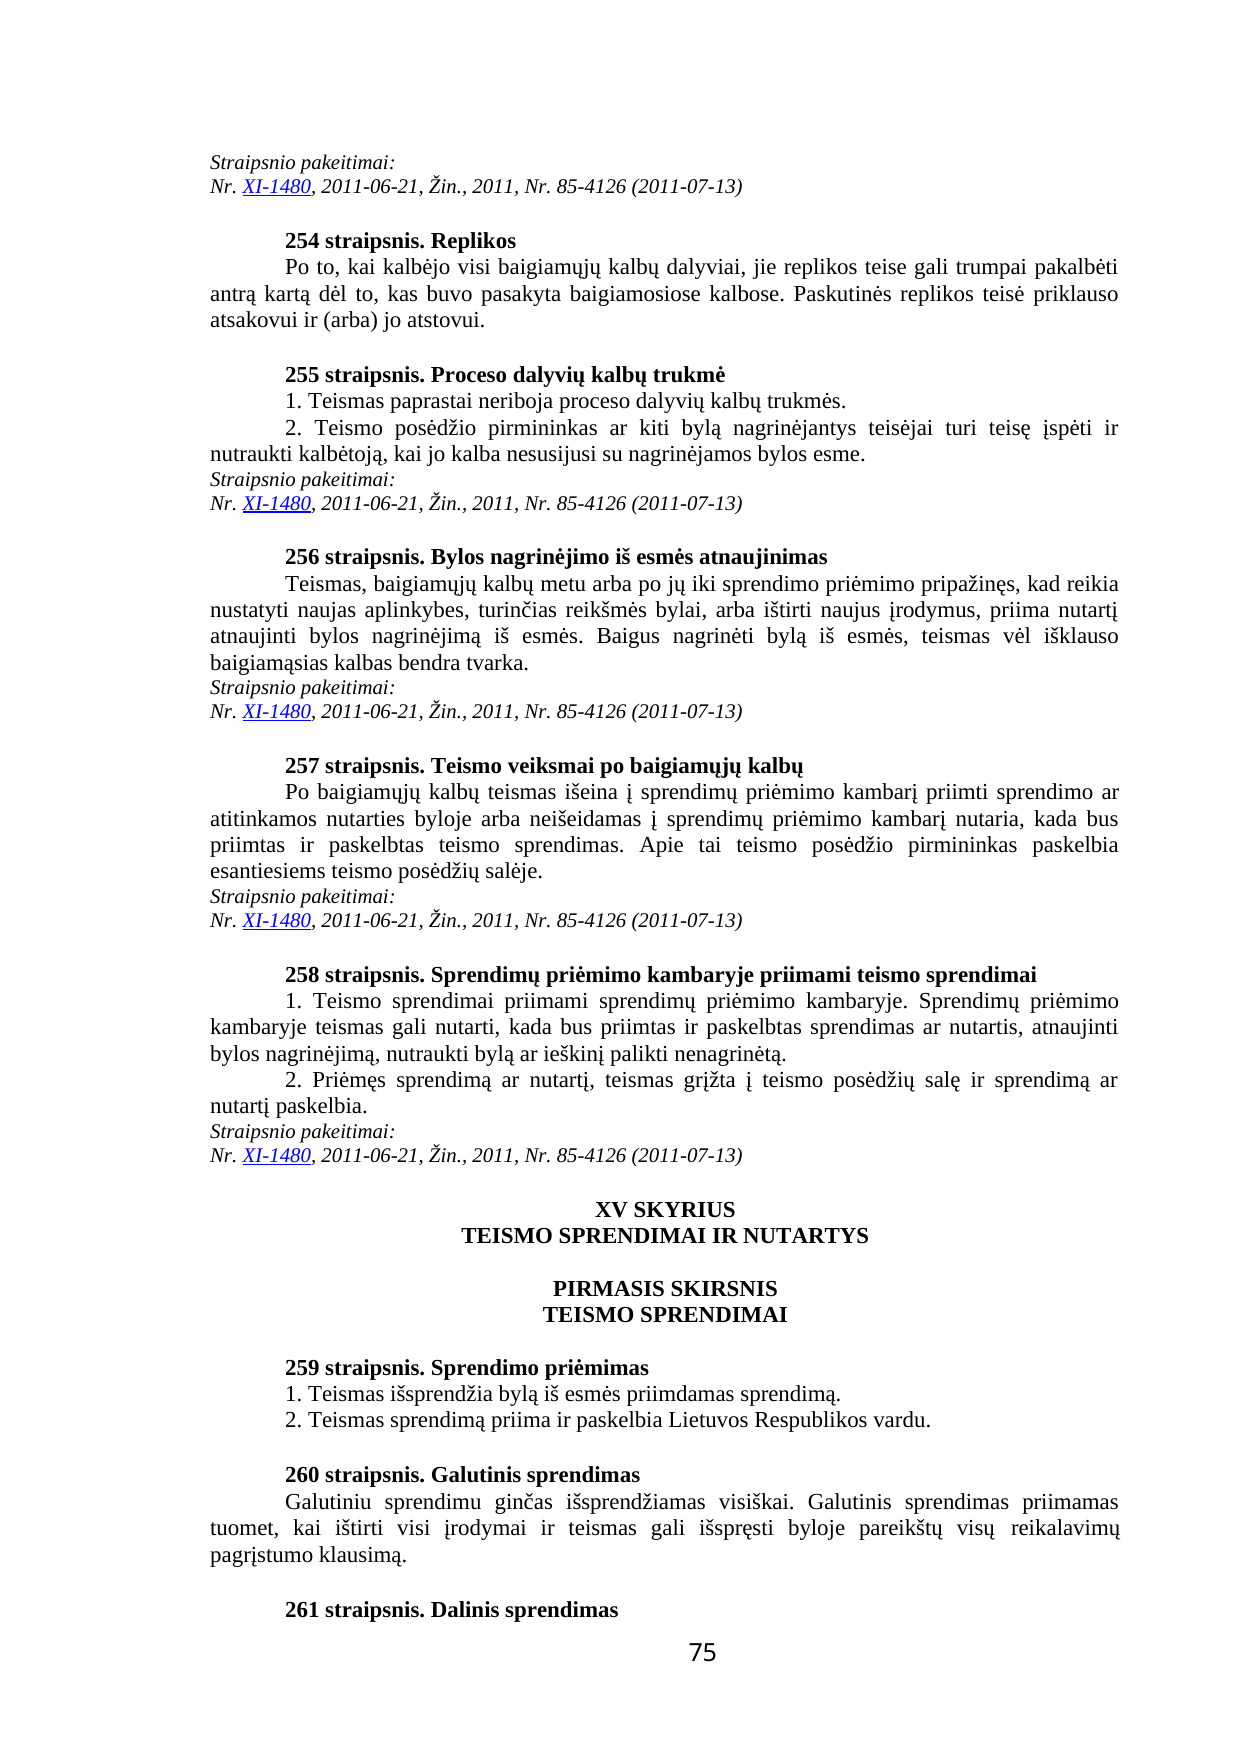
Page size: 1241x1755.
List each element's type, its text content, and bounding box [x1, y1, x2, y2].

text 2. Teismas sprendimą priima ir paskelbia Lietuvos Respublikos vardu. [210, 1406, 1120, 1433]
text XV SKYRIUS [210, 1196, 1120, 1222]
text 256 straipsnis. Bylos nagrinėjimo iš esmės atnaujinimas [210, 543, 1120, 570]
text TEISMO Sprendimai [210, 1301, 1120, 1327]
text 260 straipsnis. Galutinis sprendimas [210, 1462, 1120, 1488]
text Straipsnio pakeitimai: [210, 466, 1120, 491]
text 254 straipsnis. Replikos [210, 227, 1120, 253]
text Po to, kai kalbėjo visi baigiamųjų kalbų dalyviai, jie replikos teise gali trumpai pakalbėti antrą kartą dėl to, kas buvo pasakyta baigiamosiose kalbose. Paskutinės replikos teisė priklauso atsakovui ir (arba) jo atstovui. [210, 253, 1120, 332]
text TEISMO SPRENDIMAI IR NUTARTYS [210, 1222, 1120, 1248]
text 1. Teismas išsprendžia bylą iš esmės priimdamas sprendimą. [210, 1380, 1120, 1406]
text 258 straipsnis. Sprendimų priėmimo kambaryje priimami teismo sprendimai [210, 961, 1120, 987]
text 255 straipsnis. Proceso dalyvių kalbų trukmė [210, 361, 1120, 387]
text Straipsnio pakeitimai: [210, 150, 1120, 174]
text 2. Teismo posėdžio pirmininkas ar kiti bylą nagrinėjantys teisėjai turi teisę įspėti ir nutraukti kalbėtoją, kai jo kalba nesusijusi su nagrinėjamos bylos esme. [210, 414, 1120, 466]
text Straipsnio pakeitimai: [210, 884, 1120, 908]
text Straipsnio pakeitimai: [210, 675, 1120, 699]
text PirmasIS skirsnis [210, 1275, 1120, 1301]
text Po baigiamųjų kalbų teismas išeina į sprendimų priėmimo kambarį priimti sprendimo ar atitinkamos nutarties byloje arba neišeidamas į sprendimų priėmimo kambarį nutaria, kada bus priimtas ir paskelbtas teismo sprendimas. Apie tai teismo posėdžio pirmininkas paskelbia esantiesiems teismo posėdžių salėje. [210, 778, 1120, 884]
text Nr. XI-1480, 2011-06-21, Žin., 2011, Nr. 85-4126 (2011-07-13) [210, 699, 1120, 723]
text Teismas, baigiamųjų kalbų metu arba po jų iki sprendimo priėmimo pripažinęs, kad reikia nustatyti naujas aplinkybes, turinčias reikšmės bylai, arba ištirti naujus įrodymus, priima nutartį atnaujinti bylos nagrinėjimą iš esmės. Baigus nagrinėti bylą iš esmės, teismas vėl išklauso baigiamąsias kalbas bendra tvarka. [210, 570, 1120, 675]
text Nr. XI-1480, 2011-06-21, Žin., 2011, Nr. 85-4126 (2011-07-13) [210, 174, 1120, 198]
text Nr. XI-1480, 2011-06-21, Žin., 2011, Nr. 85-4126 (2011-07-13) [210, 908, 1120, 932]
text Nr. XI-1480, 2011-06-21, Žin., 2011, Nr. 85-4126 (2011-07-13) [210, 491, 1120, 514]
text 1. Teismas paprastai neriboja proceso dalyvių kalbų trukmės. [210, 387, 1120, 414]
text Straipsnio pakeitimai: [210, 1119, 1120, 1143]
text 2. Priėmęs sprendimą ar nutartį, teismas grįžta į teismo posėdžių salę ir sprendimą ar nutartį paskelbia. [210, 1066, 1120, 1119]
text Nr. XI-1480, 2011-06-21, Žin., 2011, Nr. 85-4126 (2011-07-13) [210, 1143, 1120, 1167]
text 259 straipsnis. Sprendimo priėmimas [210, 1354, 1120, 1380]
text 1. Teismo sprendimai priimami sprendimų priėmimo kambaryje. Sprendimų priėmimo kambaryje teismas gali nutarti, kada bus priimtas ir paskelbtas sprendimas ar nutartis, atnaujinti bylos nagrinėjimą, nutraukti bylą ar ieškinį palikti nenagrinėtą. [210, 987, 1120, 1066]
text 261 straipsnis. Dalinis sprendimas [210, 1596, 1120, 1622]
text 257 straipsnis. Teismo veiksmai po baigiamųjų kalbų [210, 752, 1120, 778]
text Galutiniu sprendimu ginčas išsprendžiamas visiškai. Galutinis sprendimas priimamas tuomet, kai ištirti visi įrodymai ir teismas gali išspręsti byloje pareikštų visų reikalavimų pagrįstumo klausimą. [210, 1488, 1120, 1567]
